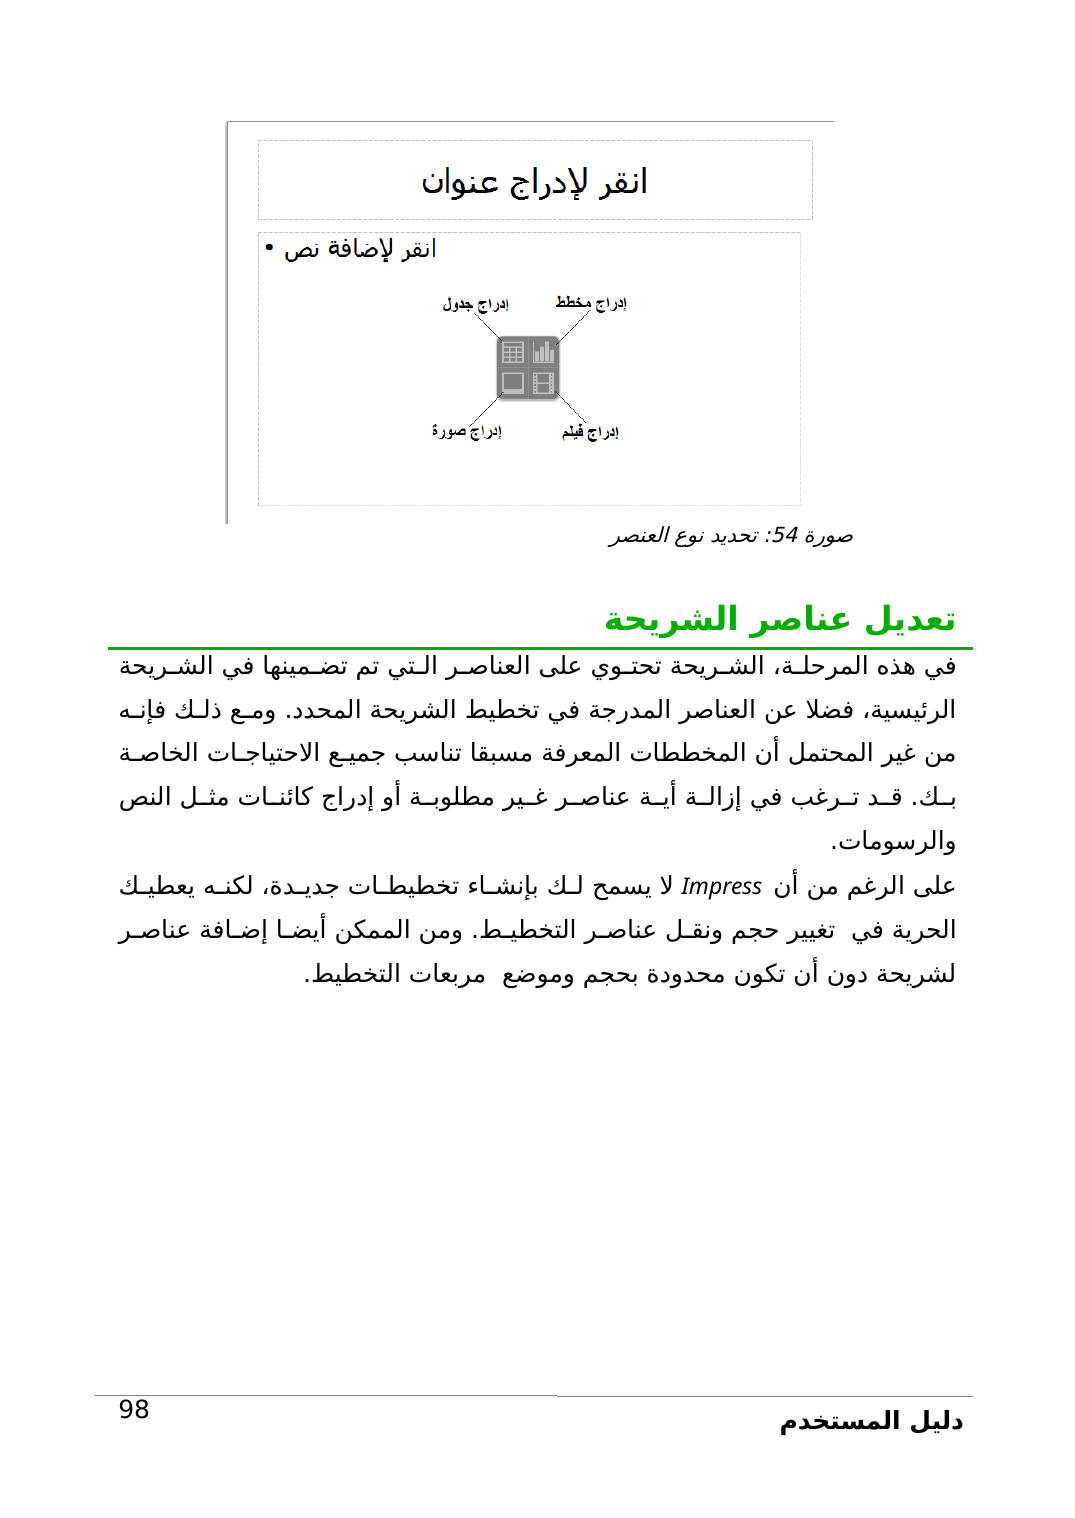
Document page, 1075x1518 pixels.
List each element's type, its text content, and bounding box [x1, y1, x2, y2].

text صورة 54: تحديد نوع العنصر [223, 121, 853, 548]
subtitle تعديل عناصر الشريحة [118, 600, 957, 638]
text في هذه المرحلة، الشريحة تحتوي على العناصر التي تم تضمينها في الشريحة الرئيسية، فضلا عن العناصر المدرجة في تخطيط الشريحة المحدد. ومع ذلك فإنه من غير المحتمل أن المخططات المعرفة مسبقا تناسب جميع الاحتياجات الخاصة بك. قد ترغب في إزالة أية عناصر غير مطلوبة أو إدراج كائنات مثل النص والرسومات. [118, 651, 957, 855]
text على الرغم من أن Impress لا يسمح لك بإنشاء تخطيطات جديدة، لكنه يعطيك الحرية في تغيير حجم ونقل عناصر التخطيط. ومن الممكن أيضا إضافة عناصر لشريحة دون أن تكون محدودة بحجم وموضع مربعات التخطيط. [118, 870, 957, 988]
